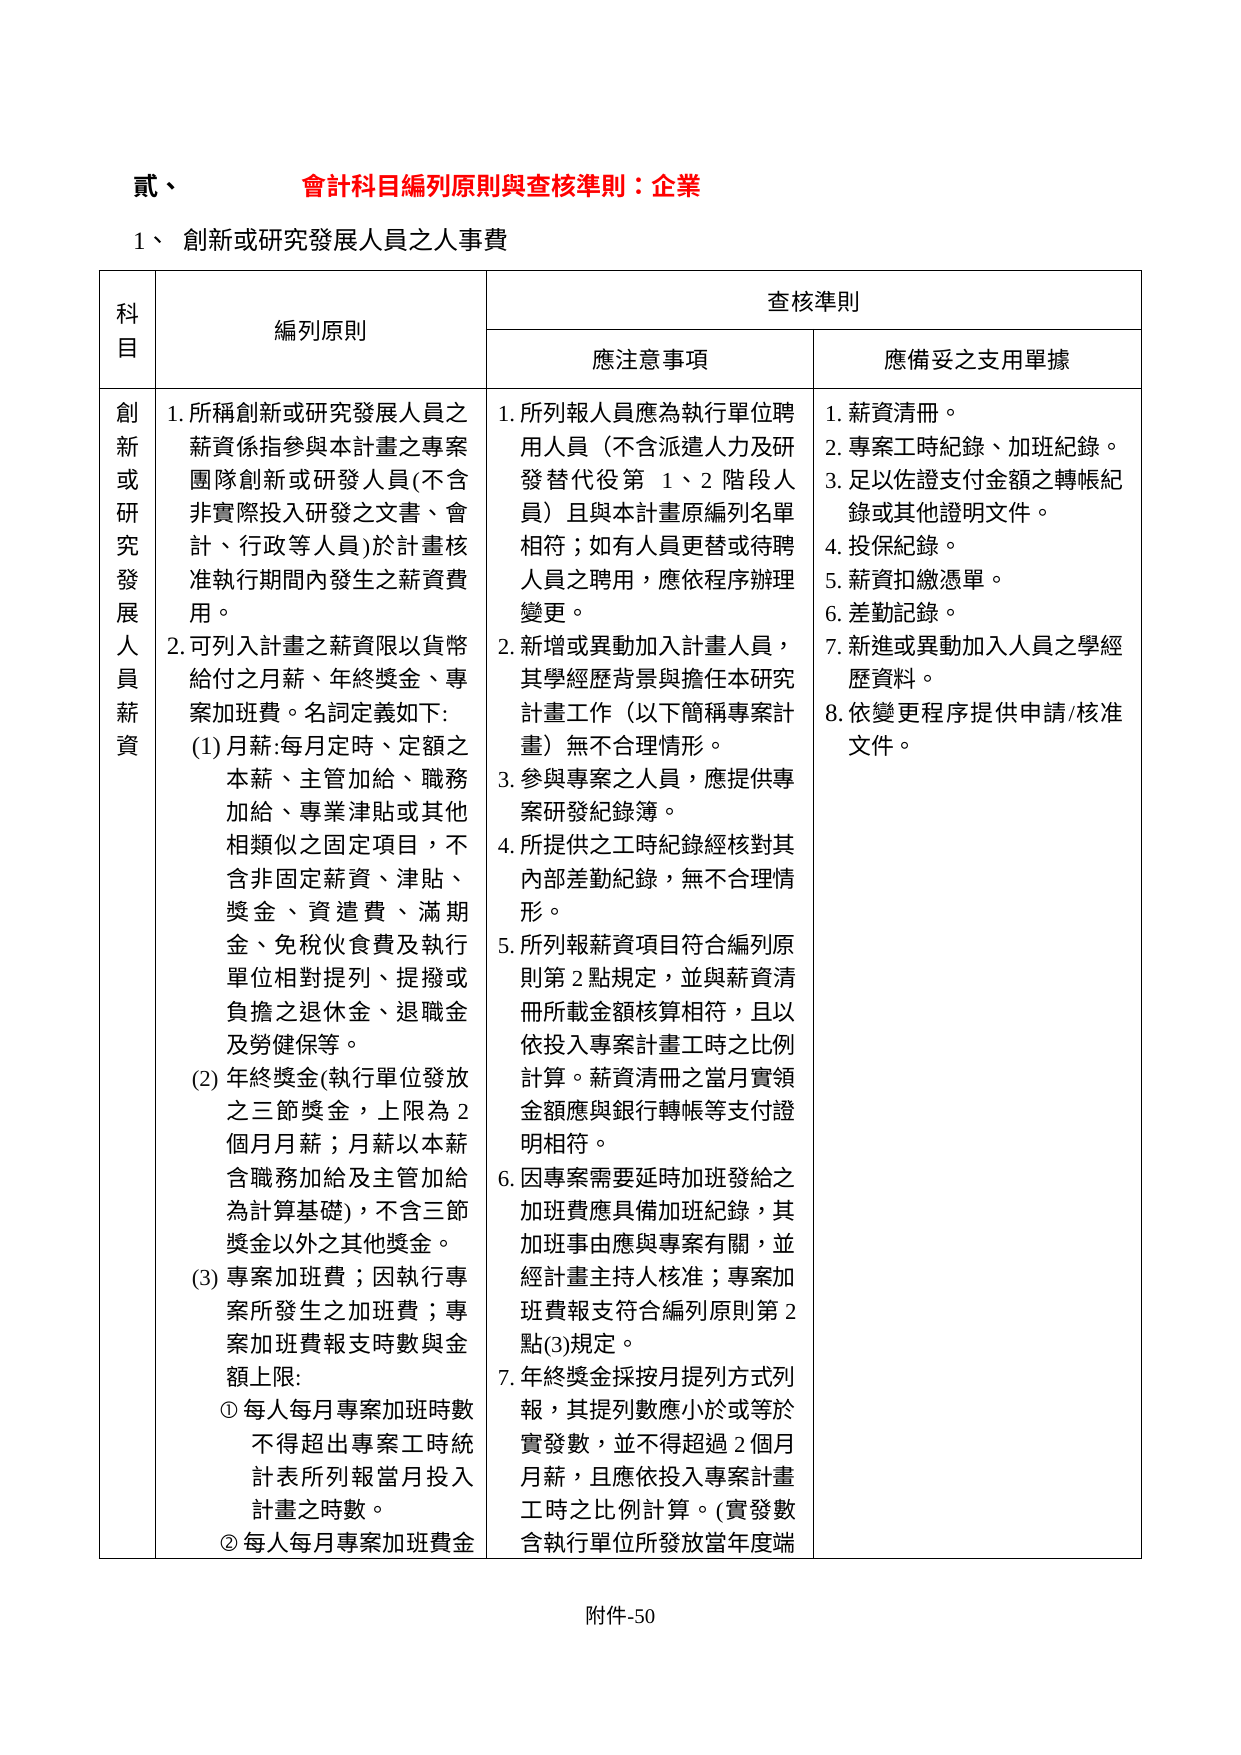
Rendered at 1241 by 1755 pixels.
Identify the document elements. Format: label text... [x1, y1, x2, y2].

table_header 科目 [100, 271, 155, 388]
list 會計科目編列原則與查核準則：企業 [133, 162, 1107, 203]
table_header 查核準則 [487, 271, 1141, 329]
table_cell 所列報人員應為執行單位聘用人員（不含派遣人力及研發替代役第 1、2 階段人員）且與本計畫原編列名單相符；如有人員更替或待聘人員之聘用，應依程序辦理變更。 新增或異動加入計畫人員，其學經歷背景與擔任本研究計畫工作（以下簡稱專案計畫）無不合理情形。 參與專案之人員，應提供專案研發紀錄簿。 所提供之工時紀錄經核對其內部差勤紀錄，無不合理情形。 所列報薪資項目符合編列原則第2點規定，並與薪資清冊所載金額核算相符，且以依投入專案計畫工時之比例計算。薪資清冊之當月實領金額應與銀行轉帳等支付證明相符。 因專案需要延時加班發給之加班費應具備加班紀錄，其加班事由應與專案有關，並經計畫主持人核准；專案加班費報支符合編列原則第2點(3)規定。 年終獎金採按月提列方式列報，其提列數應小於或等於實發數，並不得超過2個月月薪，且應依投入專案計畫工時之比例計算。(實發數含執行單位所發放當年度端 [487, 389, 813, 1558]
table_cell 應備妥之支用單據 [814, 330, 1141, 388]
list 創新或研究發展人員之人事費 [133, 216, 1107, 257]
table_cell 創新或研究發展人員薪資 [100, 389, 155, 1558]
table_cell 所稱創新或研究發展人員之薪資係指參與本計畫之專案團隊創新或研發人員(不含非實際投入研發之文書、會計、行政等人員)於計畫核准執行期間內發生之薪資費用。 可列入計畫之薪資限以貨幣給付之月薪、年終獎金、專案加班費。名詞定義如下: 月薪:每月定時、定額之本薪、主管加給、職務加給、專業津貼或其他相類似之固定項目，不含非固定薪資、津貼、獎金、資遣費、滿期金、免稅伙食費及執行單位相對提列、提撥或負擔之退休金、退職金及勞健保等。 年終獎金(執行單位發放之三節獎金，上限為2個月月薪；月薪以本薪含職務加給及主管加給為計算基礎)，不含三節獎金以外之其他獎金。 專案加班費；因執行專案所發生之加班費；專案加班費報支時數與金額上限:  每人每月專案加班時數不得超出專案工時統計表所列報當月投入計畫之時數。  每人每月專案加班費金 [156, 389, 486, 1558]
table_header 編列原則 [156, 271, 486, 388]
table_cell 薪資清冊。 專案工時紀錄、加班紀錄。 足以佐證支付金額之轉帳紀錄或其他證明文件。 投保紀錄。 薪資扣繳憑單。 差勤記錄。 新進或異動加入人員之學經歷資料。 依變更程序提供申請/核准文件。 [814, 389, 1141, 1558]
table_cell 應注意事項 [487, 330, 813, 388]
